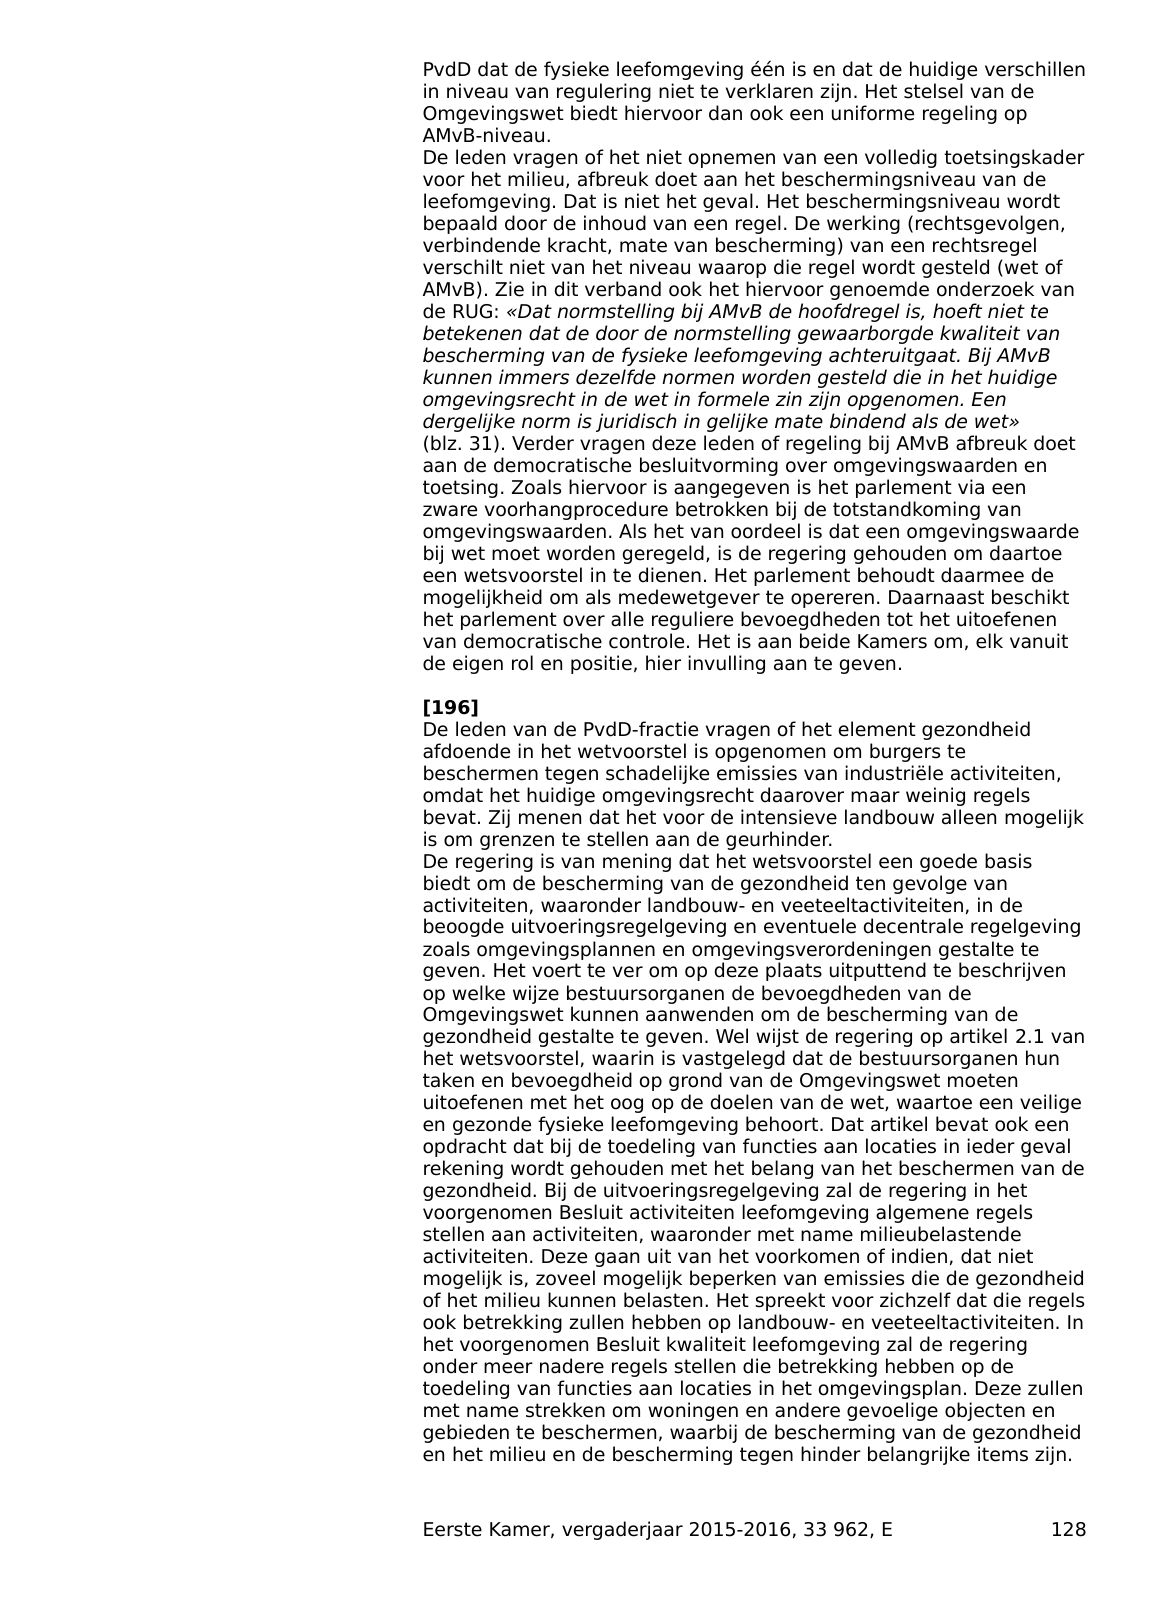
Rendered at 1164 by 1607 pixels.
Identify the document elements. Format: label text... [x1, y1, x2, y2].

text PvdD dat de fysieke leefomgeving één is en dat de huidige verschillen in niveau van regulering niet te verklaren zijn. Het stelsel van de Omgevingswet biedt hiervoor dan ook een uniforme regeling op AMvB-niveau. [422, 59, 1087, 147]
text De leden van de PvdD-fractie vragen of het element gezondheid afdoende in het wetvoorstel is opgenomen om burgers te beschermen tegen schadelijke emissies van industriële activiteiten, omdat het huidige omgevingsrecht daarover maar weinig regels bevat. Zij menen dat het voor de intensieve landbouw alleen mogelijk is om grenzen te stellen aan de geurhinder. [422, 719, 1087, 851]
text De regering is van mening dat het wetsvoorstel een goede basis biedt om de bescherming van de gezondheid ten gevolge van activiteiten, waaronder landbouw- en veeteeltactiviteiten, in de beoogde uitvoeringsregelgeving en eventuele decentrale regelgeving zoals omgevingsplannen en omgevingsverordeningen gestalte te geven. Het voert te ver om op deze plaats uitputtend te beschrijven op welke wijze bestuursorganen de bevoegdheden van de Omgevingswet kunnen aanwenden om de bescherming van de gezondheid gestalte te geven. Wel wijst de regering op artikel 2.1 van het wetsvoorstel, waarin is vastgelegd dat de bestuursorganen hun taken en bevoegdheid op grond van de Omgevingswet moeten uitoefenen met het oog op de doelen van de wet, waartoe een veilige en gezonde fysieke leefomgeving behoort. Dat artikel bevat ook een opdracht dat bij de toedeling van functies aan locaties in ieder geval rekening wordt gehouden met het belang van het beschermen van de gezondheid. Bij de uitvoeringsregelgeving zal de regering in het voorgenomen Besluit activiteiten leefomgeving algemene regels stellen aan activiteiten, waaronder met name milieubelastende activiteiten. Deze gaan uit van het voorkomen of indien, dat niet mogelijk is, zoveel mogelijk beperken van emissies die de gezondheid of het milieu kunnen belasten. Het spreekt voor zichzelf dat die regels ook betrekking zullen hebben op landbouw- en veeteeltactiviteiten. In het voorgenomen Besluit kwaliteit leefomgeving zal de regering onder meer nadere regels stellen die betrekking hebben op de toedeling van functies aan locaties in het omgevingsplan. Deze zullen met name strekken om woningen en andere gevoelige objecten en gebieden te beschermen, waarbij de bescherming van de gezondheid en het milieu en de bescherming tegen hinder belangrijke items zijn. [422, 851, 1087, 1466]
text De leden vragen of het niet opnemen van een volledig toetsingskader voor het milieu, afbreuk doet aan het beschermingsniveau van de leefomgeving. Dat is niet het geval. Het beschermingsniveau wordt bepaald door de inhoud van een regel. De werking (rechtsgevolgen, verbindende kracht, mate van bescherming) van een rechtsregel verschilt niet van het niveau waarop die regel wordt gesteld (wet of AMvB). Zie in dit verband ook het hiervoor genoemde onderzoek van de RUG: «Dat normstelling bij AMvB de hoofdregel is, hoeft niet te betekenen dat de door de normstelling gewaarborgde kwaliteit van bescherming van de fysieke leefomgeving achteruitgaat. Bij AMvB kunnen immers dezelfde normen worden gesteld die in het huidige omgevingsrecht in de wet in formele zin zijn opgenomen. Een dergelijke norm is juridisch in gelijke mate bindend als de wet» (blz. 31). Verder vragen deze leden of regeling bij AMvB afbreuk doet aan de democratische besluitvorming over omgevingswaarden en toetsing. Zoals hiervoor is aangegeven is het parlement via een zware voorhangprocedure betrokken bij de totstandkoming van omgevingswaarden. Als het van oordeel is dat een omgevingswaarde bij wet moet worden geregeld, is de regering gehouden om daartoe een wetsvoorstel in te dienen. Het parlement behoudt daarmee de mogelijkheid om als medewetgever te opereren. Daarnaast beschikt het parlement over alle reguliere bevoegdheden tot het uitoefenen van democratische controle. Het is aan beide Kamers om, elk vanuit de eigen rol en positie, hier invulling aan te geven. [422, 147, 1087, 674]
text [196] [422, 697, 1087, 719]
